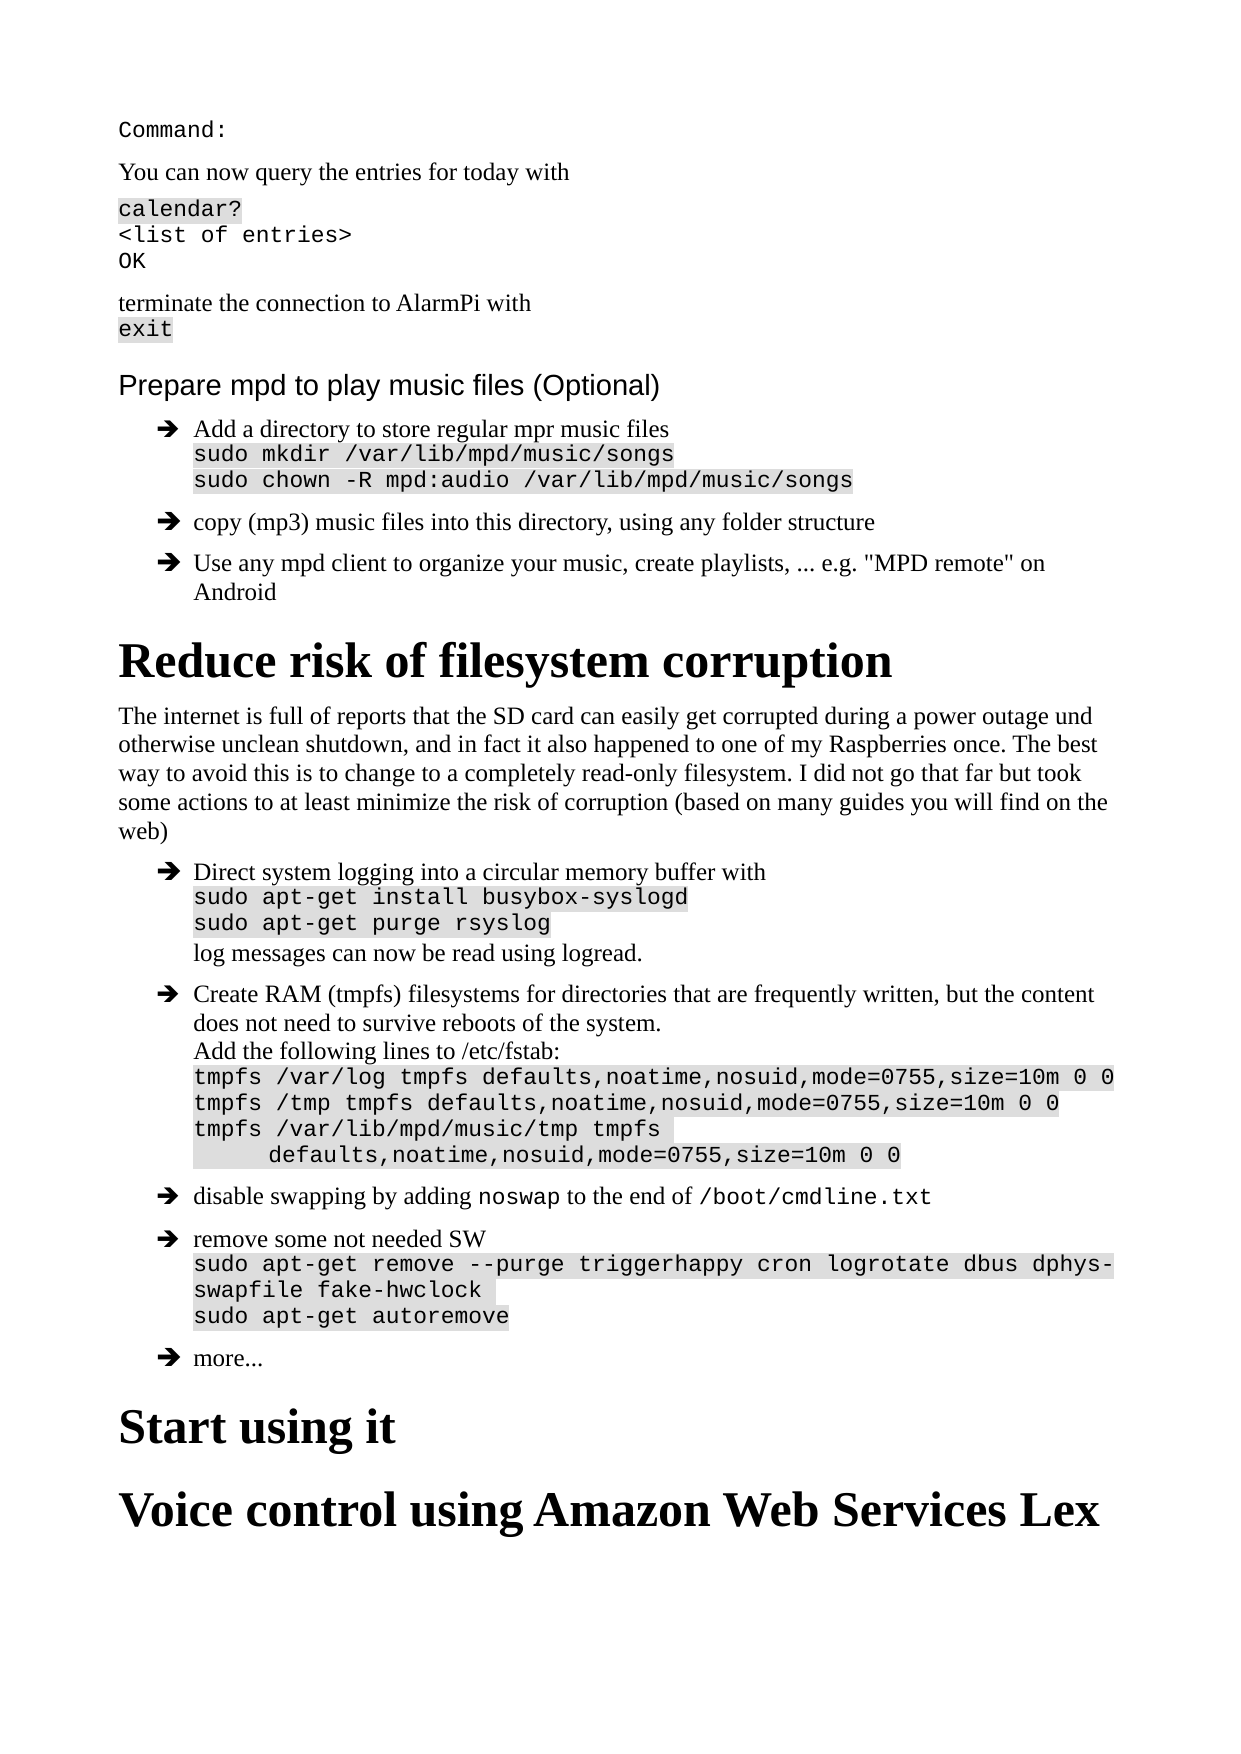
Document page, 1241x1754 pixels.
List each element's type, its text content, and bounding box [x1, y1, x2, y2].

subtitle Voice control using Amazon Web Services Lex [118, 1479, 1122, 1537]
text calendar? <list of entries> OK [118, 198, 1122, 276]
text You can now query the entries for today with [118, 157, 1122, 185]
subtitle Reduce risk of filesystem corruption [118, 631, 1122, 688]
text terminate the connection to AlarmPi with exit [118, 288, 1122, 343]
list remove some not needed SW sudo apt-get remove --purge triggerhappy cron logrotate dbus dphys-swapfile fake-hwclock sudo apt-get autoremove [156, 1224, 1122, 1331]
text Command: [118, 118, 1122, 144]
list more... [156, 1343, 1122, 1372]
subtitle Prepare mpd to play music files (Optional) [118, 368, 1122, 401]
list Use any mpd client to organize your music, create playlists, ... e.g. "MPD remote" on Android [156, 548, 1122, 606]
list disable swapping by adding noswap to the end of /boot/cmdline.txt [156, 1181, 1122, 1212]
list Add a directory to store regular mpr music files sudo mkdir /var/lib/mpd/music/songs sudo chown -R mpd:audio /var/lib/mpd/music/songs [156, 414, 1122, 494]
list copy (mp3) music files into this directory, using any folder structure [156, 507, 1122, 536]
subtitle Start using it [118, 1397, 1122, 1454]
list Create RAM (tmpfs) filesystems for directories that are frequently written, but the content does not need to survive reboots of the system. Add the following lines to /etc/fstab: tmpfs /var/log tmpfs defaults,noatime,nosuid,mode=0755,size=10m 0 0 tmpfs /tmp tmpfs defaults,noatime,nosuid,mode=0755,size=10m 0 0 tmpfs /var/lib/mpd/music/tmp tmpfs defaults,noatime,nosuid,mode=0755,size=10m 0 0 [156, 979, 1122, 1169]
list Direct system logging into a circular memory buffer with sudo apt-get install busybox-syslogd sudo apt-get purge rsyslog log messages can now be read using logread. [156, 857, 1122, 966]
text The internet is full of reports that the SD card can easily get corrupted during a power outage und otherwise unclean shutdown, and in fact it also happened to one of my Raspberries once. The best way to avoid this is to change to a completely read-only filesystem. I did not go that far but took some actions to at least minimize the risk of corruption (based on many guides you will find on the web) [118, 701, 1122, 844]
